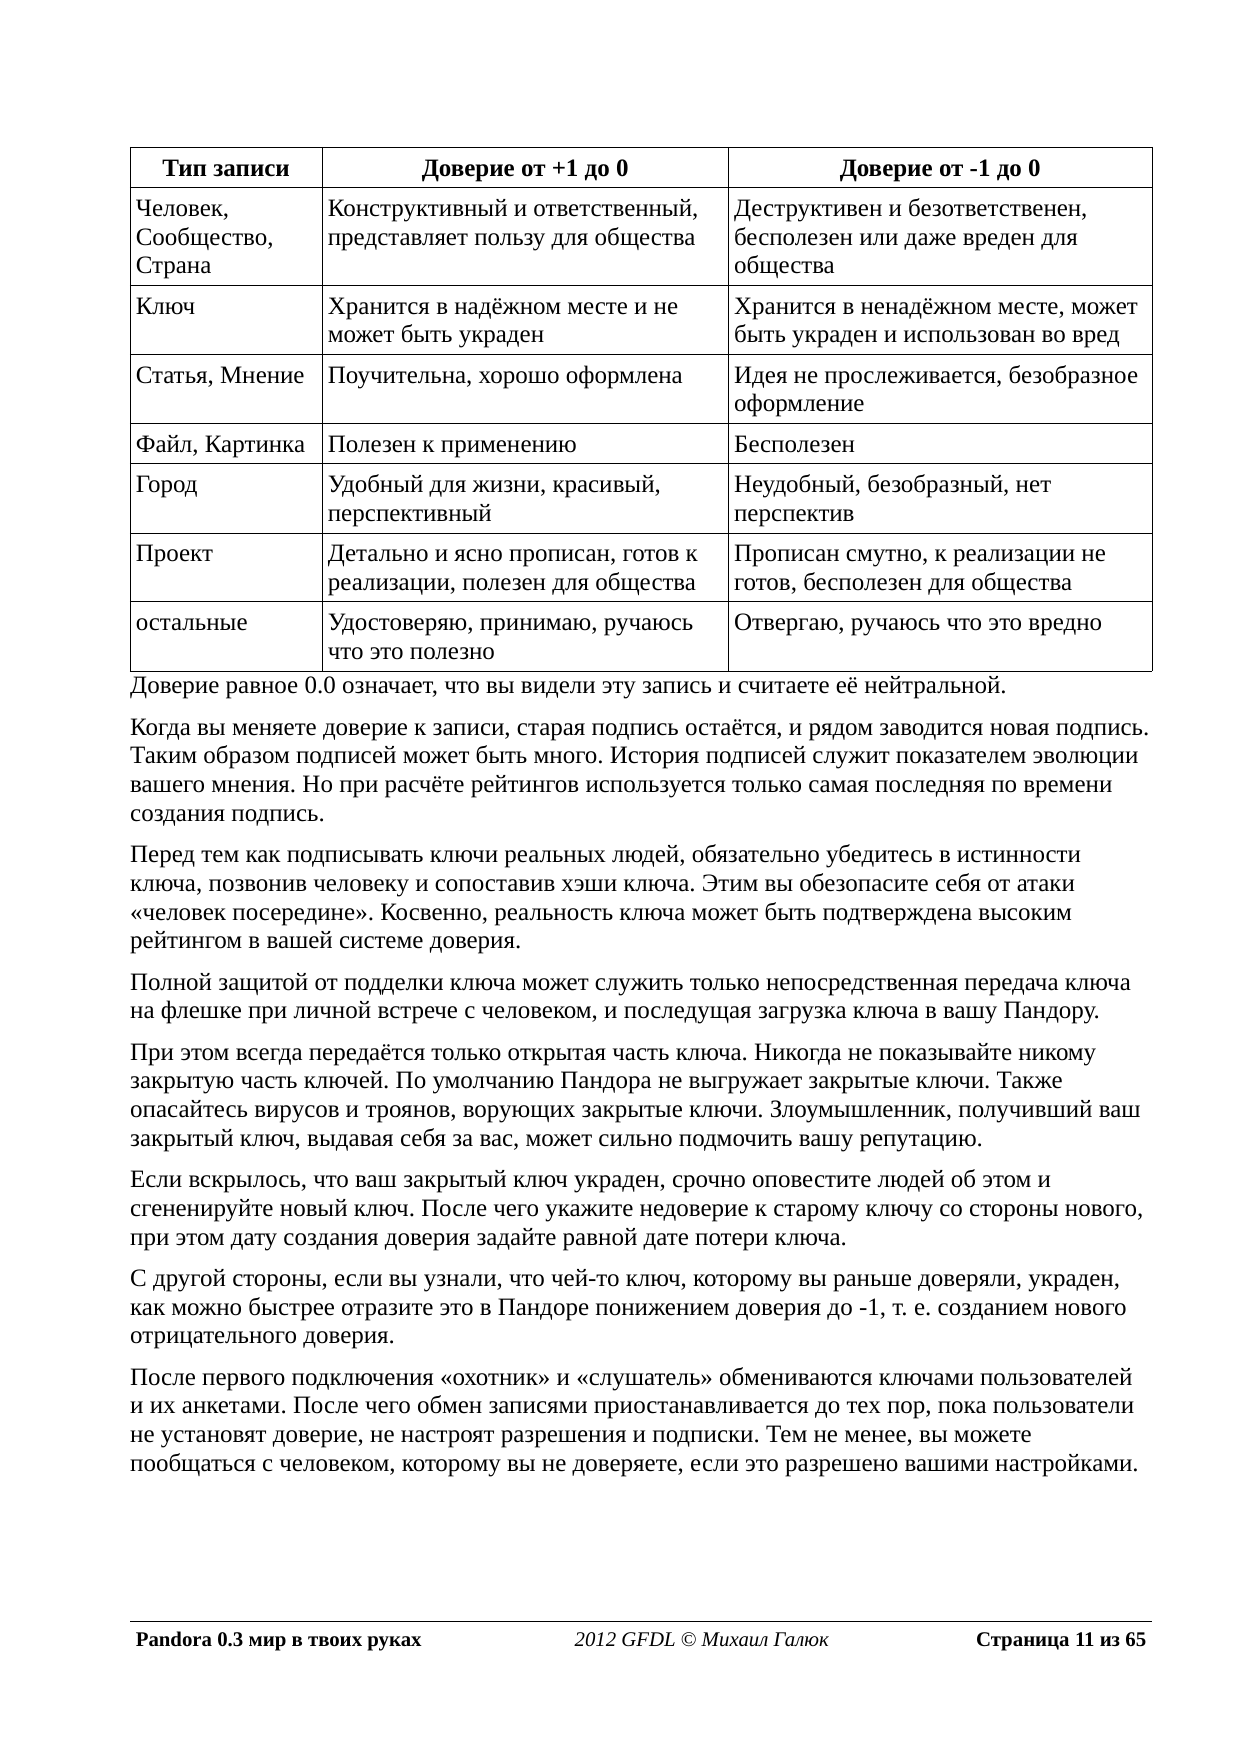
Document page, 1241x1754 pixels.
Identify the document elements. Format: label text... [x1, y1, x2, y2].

table_cell Файл, Картинка [131, 424, 322, 463]
table_header Доверие от +1 до 0 [323, 148, 728, 187]
table_header Доверие от -1 до 0 [729, 148, 1152, 187]
table_cell Деструктивен и безответственен, бесполезен или даже вреден для общества [729, 188, 1152, 285]
table_cell Идея не прослеживается, безобразное оформление [729, 355, 1152, 423]
text Когда вы меняете доверие к записи, старая подпись остаётся, и рядом заводится новая подпись. Таким образом подписей может быть много. История подписей служит показателем эволюции вашего мнения. Но при расчёте рейтингов используется только самая последняя по времени создания подпись. [130, 712, 1152, 827]
table_cell Отвергаю, ручаюсь что это вредно [729, 602, 1152, 671]
table_cell Поучительна, хорошо оформлена [323, 355, 728, 423]
text При этом всегда передаётся только открытая часть ключа. Никогда не показывайте никому закрытую часть ключей. По умолчанию Пандора не выгружает закрытые ключи. Также опасайтесь вирусов и троянов, ворующих закрытые ключи. Злоумышленник, получивший ваш закрытый ключ, выдавая себя за вас, может сильно подмочить вашу репутацию. [130, 1037, 1152, 1152]
text После первого подключения «охотник» и «слушатель» обмениваются ключами пользователей и их анкетами. После чего обмен записями приостанавливается до тех пор, пока пользователи не установят доверие, не настроят разрешения и подписки. Тем не менее, вы можете пообщаться с человеком, которому вы не доверяете, если это разрешено вашими настройками. [130, 1362, 1152, 1477]
text Если вскрылось, что ваш закрытый ключ украден, срочно оповестите людей об этом и сгененируйте новый ключ. После чего укажите недоверие к старому ключу со стороны нового, при этом дату создания доверия задайте равной дате потери ключа. [130, 1164, 1152, 1251]
table_cell Полезен к применению [323, 424, 728, 463]
table_cell Статья, Мнение [131, 355, 322, 423]
table_cell Детально и ясно прописан, готов к реализации, полезен для общества [323, 534, 728, 601]
text Доверие равное 0.0 означает, что вы видели эту запись и считаете её нейтральной. [130, 672, 1152, 699]
text С другой стороны, если вы узнали, что чей-то ключ, которому вы раньше доверяли, украден, как можно быстрее отразите это в Пандоре понижением доверия до -1, т. е. созданием нового отрицательного доверия. [130, 1263, 1152, 1349]
table_cell Хранится в ненадёжном месте, может быть украден и использован во вред [729, 286, 1152, 354]
table_cell Хранится в надёжном месте и не может быть украден [323, 286, 728, 354]
table_cell Прописан смутно, к реализации не готов, бесполезен для общества [729, 534, 1152, 601]
table_cell остальные [131, 602, 322, 671]
table_cell Удостоверяю, принимаю, ручаюсь что это полезно [323, 602, 728, 671]
table_cell Бесполезен [729, 424, 1152, 463]
table_cell Неудобный, безобразный, нет перспектив [729, 464, 1152, 532]
table_cell Удобный для жизни, красивый, перспективный [323, 464, 728, 532]
text Полной защитой от подделки ключа может служить только непосредственная передача ключа на флешке при личной встрече с человеком, и последущая загрузка ключа в вашу Пандору. [130, 967, 1152, 1024]
table_cell Человек, Сообщество, Страна [131, 188, 322, 285]
table_header Тип записи [131, 148, 322, 187]
table_cell Ключ [131, 286, 322, 354]
table_cell Конструктивный и ответственный, представляет пользу для общества [323, 188, 728, 285]
table_cell Проект [131, 534, 322, 601]
table_cell Город [131, 464, 322, 532]
text Перед тем как подписывать ключи реальных людей, обязательно убедитесь в истинности ключа, позвонив человеку и сопоставив хэши ключа. Этим вы обезопасите себя от атаки «человек посередине». Косвенно, реальность ключа может быть подтверждена высоким рейтингом в вашей системе доверия. [130, 839, 1152, 954]
